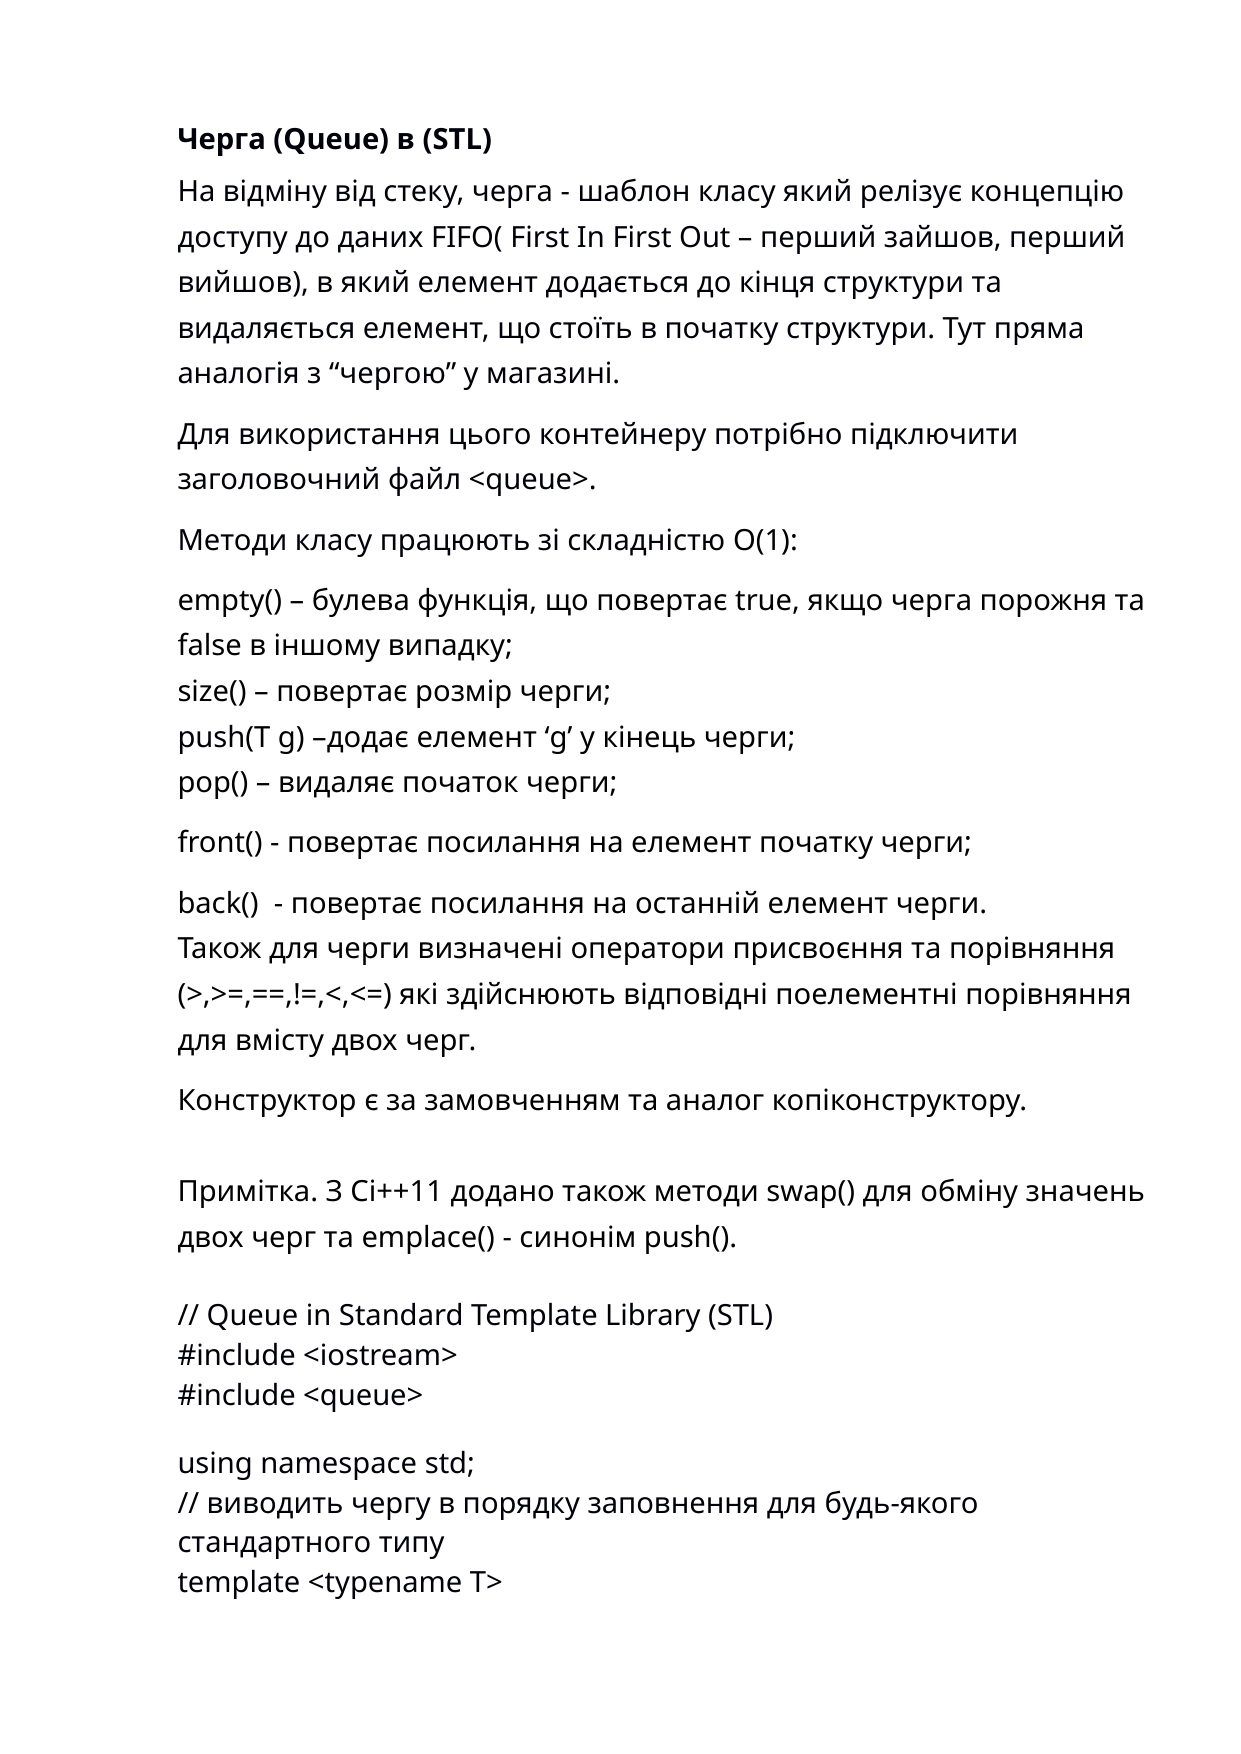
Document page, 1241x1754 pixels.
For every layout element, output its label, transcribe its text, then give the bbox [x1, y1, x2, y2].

text Також для черги визначені оператори присвоєння та порівняння (>,>=,==,!=,<,<=) які здійснюють відповідні поелементні порівняння для вмісту двох черг. [177, 928, 1152, 1058]
subtitle Черга (Queue) в (STL) [177, 118, 1152, 158]
text Для використання цього контейнеру потрібно підключити заголовочний файл <queue>. [177, 413, 1152, 498]
text Примітка. З Сі++11 додано також методи swap() для обміну значень двох черг та emplace() - синонім push(). [177, 1170, 1152, 1256]
text Конструктор є за замовченням та аналог копіконструктору. [177, 1079, 1152, 1119]
text Методи класу працюють зі складністю O(1): [177, 519, 1152, 558]
text На відміну від стеку, черга - шаблон класу який релізує концепцію доступу до даних FIFO( First In First Out – перший зайшов, перший вийшов), в який елемент додається до кінця структури та видаляється елемент, що стоїть в початку структури. Тут пряма аналогія з “чергою” у магазині. [177, 170, 1152, 392]
text using namespace std; [177, 1442, 1152, 1482]
text #include <queue> [177, 1374, 1152, 1414]
text #include <iostream> [177, 1334, 1152, 1374]
text front() - повертає посилання на елемент початку черги; [177, 822, 1152, 861]
text back() - повертає посилання на останній елемент черги. [177, 882, 1152, 922]
text empty() – булева функція, що повертає true, якщо черга порожня та false в іншому випадку; size() – повертає розмір черги; push(T g) –додає елемент ‘g’ у кінець черги; pop() – видаляє початок черги; [177, 579, 1152, 801]
text // Queue in Standard Template Library (STL) [177, 1294, 1152, 1334]
text template <typename T> [177, 1561, 1152, 1601]
text // виводить чергу в порядку заповнення для будь-якого стандартного типу [177, 1482, 1152, 1561]
